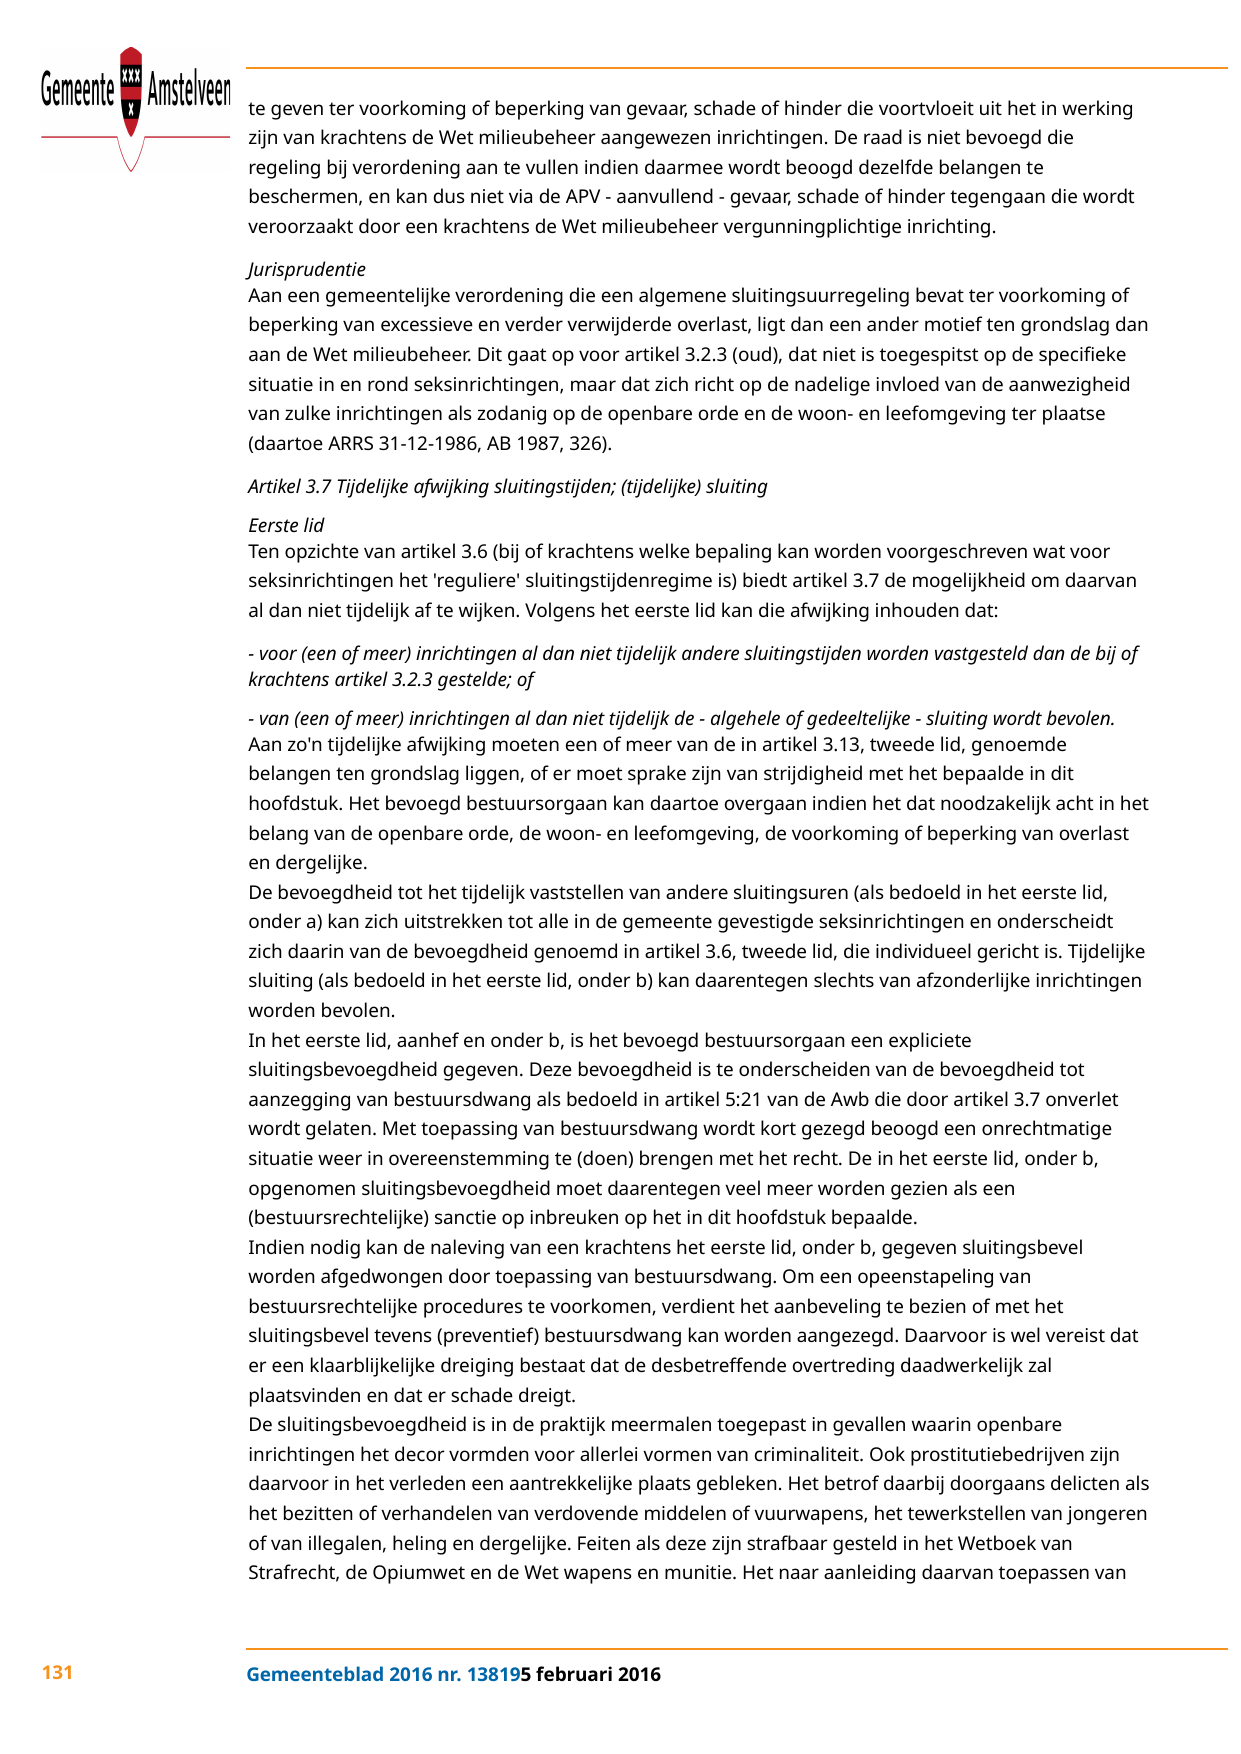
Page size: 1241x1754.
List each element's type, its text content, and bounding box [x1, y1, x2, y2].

text Aan een gemeentelijke verordening die een algemene sluitingsuurregeling bevat ter voorkoming of beperking van excessieve en verder verwijderde overlast, ligt dan een ander motief ten grondslag dan aan de Wet milieubeheer. Dit gaat op voor artikel 3.2.3 (oud), dat niet is toegespitst op de specifieke situatie in en rond seksinrichtingen, maar dat zich richt op de nadelige invloed van de aanwezigheid van zulke inrichtingen als zodanig op de openbare orde en de woon- en leefomgeving ter plaatse (daartoe ARRS 31-12-1986, AB 1987, 326). [248, 282, 1152, 456]
text Artikel 3.7 Tijdelijke afwijking sluitingstijden; (tijdelijke) sluiting [248, 473, 1152, 499]
picture [41, 47, 231, 172]
text In het eerste lid, aanhef en onder b, is het bevoegd bestuursorgaan een expliciete sluitingsbevoegdheid gegeven. Deze bevoegdheid is te onderscheiden van de bevoegdheid tot aanzegging van bestuursdwang als bedoeld in artikel 5:21 van de Awb die door artikel 3.7 onverlet wordt gelaten. Met toepassing van bestuursdwang wordt kort gezegd beoogd een onrechtmatige situatie weer in overeenstemming te (doen) brengen met het recht. De in het eerste lid, onder b, opgenomen sluitingsbevoegdheid moet daarentegen veel meer worden gezien als een (bestuursrechtelijke) sanctie op inbreuken op het in dit hoofdstuk bepaalde. [248, 1027, 1152, 1230]
text - van (een of meer) inrichtingen al dan niet tijdelijk de - algehele of gedeeltelijke - sluiting wordt bevolen. [248, 705, 1152, 731]
text - voor (een of meer) inrichtingen al dan niet tijdelijk andere sluitingstijden worden vastgesteld dan de bij of krachtens artikel 3.2.3 gestelde; of [248, 640, 1152, 692]
text De bevoegdheid tot het tijdelijk vaststellen van andere sluitingsuren (als bedoeld in het eerste lid, onder a) kan zich uitstrekken tot alle in de gemeente gevestigde seksinrichtingen en onderscheidt zich daarin van de bevoegdheid genoemd in artikel 3.6, tweede lid, die individueel gericht is. Tijdelijke sluiting (als bedoeld in het eerste lid, onder b) kan daarentegen slechts van afzonderlijke inrichtingen worden bevolen. [248, 879, 1152, 1023]
text Jurisprudentie [248, 256, 1152, 282]
text Ten opzichte van artikel 3.6 (bij of krachtens welke bepaling kan worden voorgeschreven wat voor seksinrichtingen het 'reguliere' sluitingstijdenregime is) biedt artikel 3.7 de mogelijkheid om daarvan al dan niet tijdelijk af te wijken. Volgens het eerste lid kan die afwijking inhouden dat: [248, 538, 1152, 623]
text Indien nodig kan de naleving van een krachtens het eerste lid, onder b, gegeven sluitingsbevel worden afgedwongen door toepassing van bestuursdwang. Om een opeenstapeling van bestuursrechtelijke procedures te voorkomen, verdient het aanbeveling te bezien of met het sluitingsbevel tevens (preventief) bestuursdwang kan worden aangezegd. Daarvoor is wel vereist dat er een klaarblijkelijke dreiging bestaat dat de desbetreffende overtreding daadwerkelijk zal plaatsvinden en dat er schade dreigt. [248, 1234, 1152, 1408]
text Aan zo'n tijdelijke afwijking moeten een of meer van de in artikel 3.13, tweede lid, genoemde belangen ten grondslag liggen, of er moet sprake zijn van strijdigheid met het bepaalde in dit hoofdstuk. Het bevoegd bestuursorgaan kan daartoe overgaan indien het dat noodzakelijk acht in het belang van de openbare orde, de woon- en leefomgeving, de voorkoming of beperking van overlast en dergelijke. [248, 731, 1152, 875]
text De sluitingsbevoegdheid is in de praktijk meermalen toegepast in gevallen waarin openbare inrichtingen het decor vormden voor allerlei vormen van criminaliteit. Ook prostitutiebedrijven zijn daarvoor in het verleden een aantrekkelijke plaats gebleken. Het betrof daarbij doorgaans delicten als het bezitten of verhandelen van verdovende middelen of vuurwapens, het tewerkstellen van jongeren of van illegalen, heling en dergelijke. Feiten als deze zijn strafbaar gesteld in het Wetboek van Strafrecht, de Opiumwet en de Wet wapens en munitie. Het naar aanleiding daarvan toepassen van [248, 1411, 1152, 1585]
text Eerste lid [248, 512, 1152, 538]
text te geven ter voorkoming of beperking van gevaar, schade of hinder die voortvloeit uit het in werking zijn van krachtens de Wet milieubeheer aangewezen inrichtingen. De raad is niet bevoegd die regeling bij verordening aan te vullen indien daarmee wordt beoogd dezelfde belangen te beschermen, en kan dus niet via de APV - aanvullend - gevaar, schade of hinder tegengaan die wordt veroorzaakt door een krachtens de Wet milieubeheer vergunningplichtige inrichting. [248, 95, 1152, 239]
